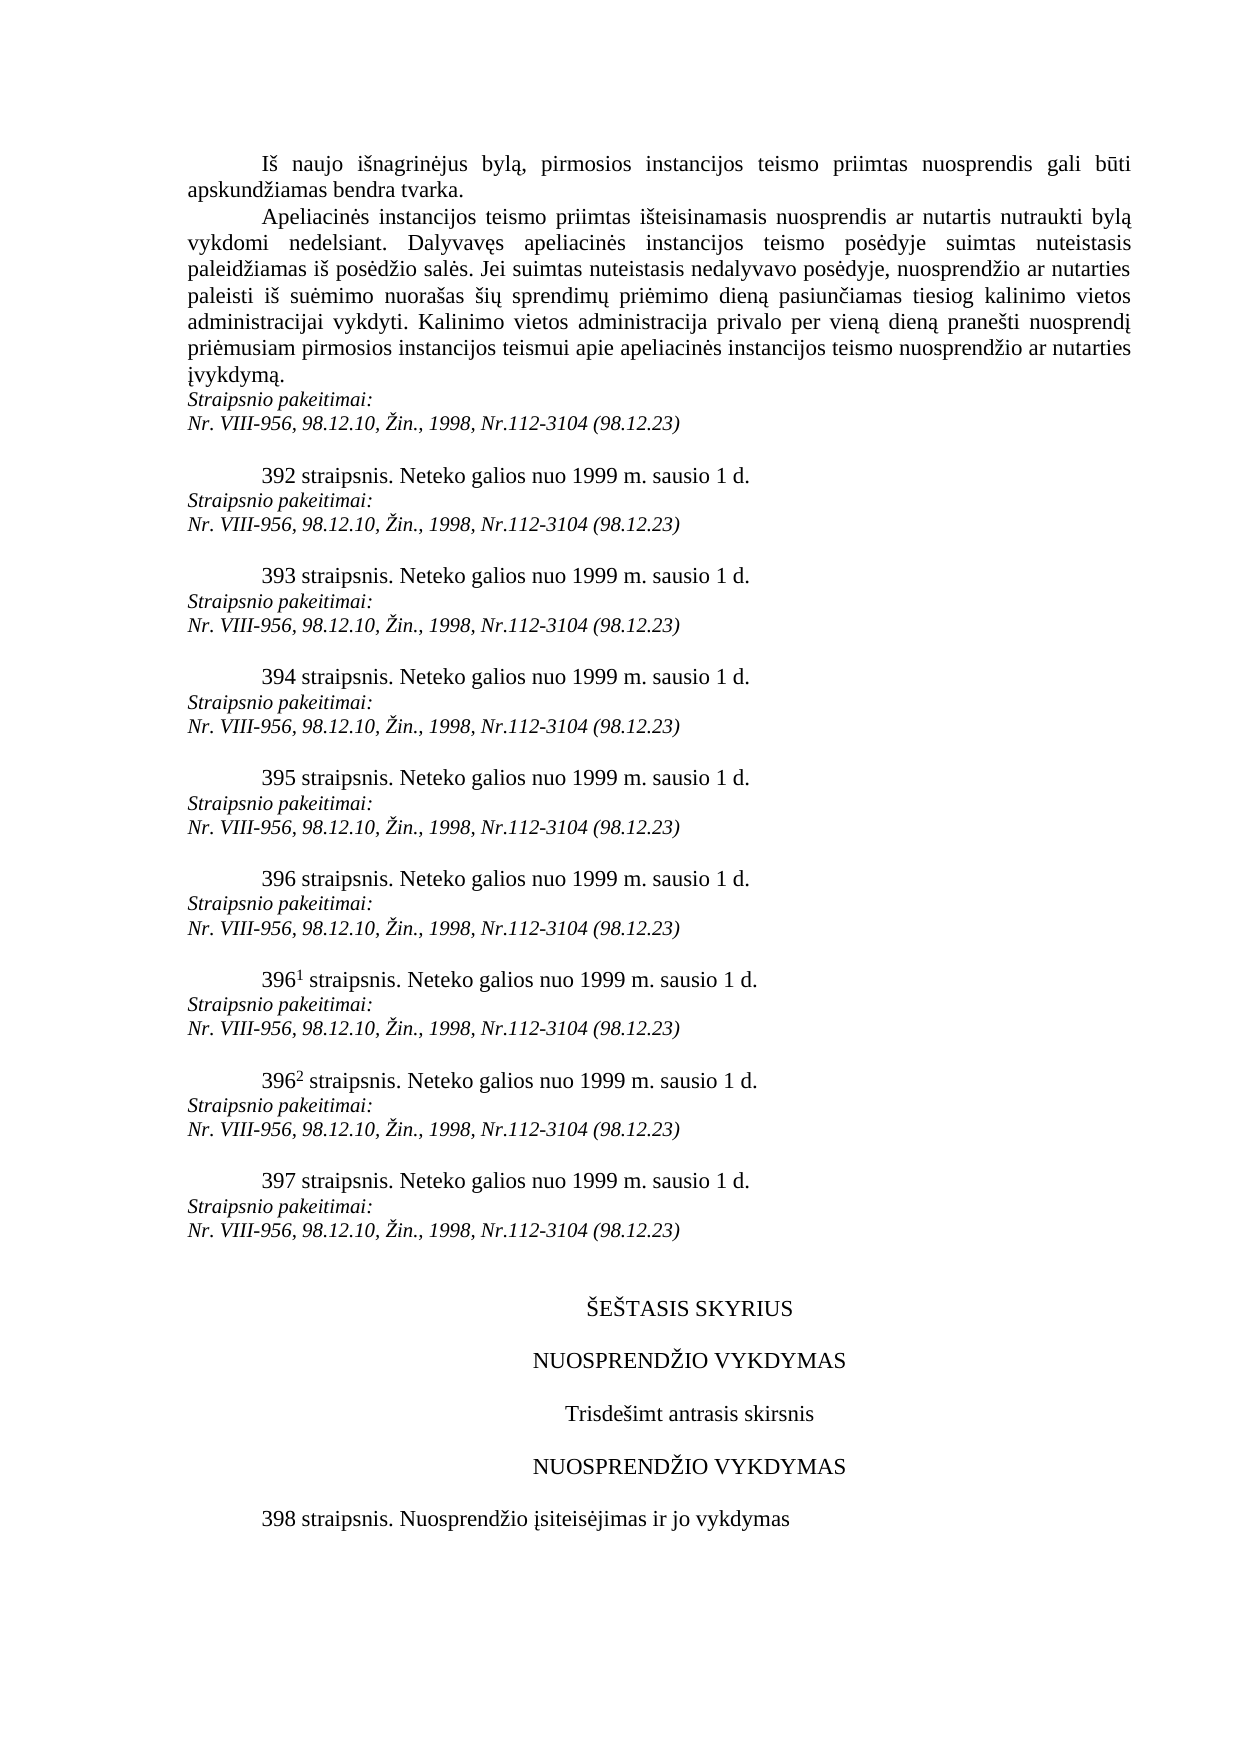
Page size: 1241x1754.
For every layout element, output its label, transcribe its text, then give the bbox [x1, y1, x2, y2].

text Straipsnio pakeitimai: [187, 387, 1132, 411]
text 393 straipsnis. Neteko galios nuo 1999 m. sausio 1 d. [187, 562, 1132, 589]
text 395 straipsnis. Neteko galios nuo 1999 m. sausio 1 d. [187, 764, 1132, 791]
text Straipsnio pakeitimai: [187, 1093, 1132, 1117]
text 394 straipsnis. Neteko galios nuo 1999 m. sausio 1 d. [187, 663, 1132, 690]
text Straipsnio pakeitimai: [187, 791, 1132, 814]
text Nr. VIII-956, 98.12.10, Žin., 1998, Nr.112-3104 (98.12.23) [187, 915, 1132, 939]
text Nr. VIII-956, 98.12.10, Žin., 1998, Nr.112-3104 (98.12.23) [187, 512, 1132, 536]
text Trisdešimt antrasis skirsnis [187, 1400, 1132, 1426]
text 398 straipsnis. Nuosprendžio įsiteisėjimas ir jo vykdymas [187, 1506, 1132, 1532]
text 392 straipsnis. Neteko galios nuo 1999 m. sausio 1 d. [187, 462, 1132, 488]
text Nr. VIII-956, 98.12.10, Žin., 1998, Nr.112-3104 (98.12.23) [187, 814, 1132, 839]
text Straipsnio pakeitimai: [187, 1194, 1132, 1218]
text Straipsnio pakeitimai: [187, 589, 1132, 613]
text 397 straipsnis. Neteko galios nuo 1999 m. sausio 1 d. [187, 1167, 1132, 1194]
text Nr. VIII-956, 98.12.10, Žin., 1998, Nr.112-3104 (98.12.23) [187, 714, 1132, 738]
text 3961 straipsnis. Neteko galios nuo 1999 m. sausio 1 d. [187, 966, 1132, 992]
text Apeliacinės instancijos teismo priimtas išteisinamasis nuosprendis ar nutartis nutraukti bylą vykdomi nedelsiant. Dalyvavęs apeliacinės instancijos teismo posėdyje suimtas nuteistasis paleidžiamas iš posėdžio salės. Jei suimtas nuteistasis nedalyvavo posėdyje, nuosprendžio ar nutarties paleisti iš suėmimo nuorašas šių sprendimų priėmimo dieną pasiunčiamas tiesiog kalinimo vietos administracijai vykdyti. Kalinimo vietos administracija privalo per vieną dieną pranešti nuosprendį priėmusiam pirmosios instancijos teismui apie apeliacinės instancijos teismo nuosprendžio ar nutarties įvykdymą. [187, 203, 1132, 387]
text Nr. VIII-956, 98.12.10, Žin., 1998, Nr.112-3104 (98.12.23) [187, 1218, 1132, 1242]
text 396 straipsnis. Neteko galios nuo 1999 m. sausio 1 d. [187, 865, 1132, 891]
text NUOSPRENDŽIO VYKDYMAS [187, 1347, 1132, 1374]
text Nr. VIII-956, 98.12.10, Žin., 1998, Nr.112-3104 (98.12.23) [187, 613, 1132, 637]
text Nr. VIII-956, 98.12.10, Žin., 1998, Nr.112-3104 (98.12.23) [187, 1117, 1132, 1141]
text NUOSPRENDŽIO VYKDYMAS [187, 1453, 1132, 1479]
text 3962 straipsnis. Neteko galios nuo 1999 m. sausio 1 d. [187, 1067, 1132, 1093]
text Straipsnio pakeitimai: [187, 488, 1132, 512]
text ŠEŠTASIS SKYRIUS [187, 1295, 1132, 1321]
text Iš naujo išnagrinėjus bylą, pirmosios instancijos teismo priimtas nuosprendis gali būti apskundžiamas bendra tvarka. [187, 150, 1132, 203]
text Straipsnio pakeitimai: [187, 690, 1132, 714]
text Straipsnio pakeitimai: [187, 992, 1132, 1016]
text Nr. VIII-956, 98.12.10, Žin., 1998, Nr.112-3104 (98.12.23) [187, 411, 1132, 435]
text Straipsnio pakeitimai: [187, 891, 1132, 915]
text Nr. VIII-956, 98.12.10, Žin., 1998, Nr.112-3104 (98.12.23) [187, 1016, 1132, 1040]
